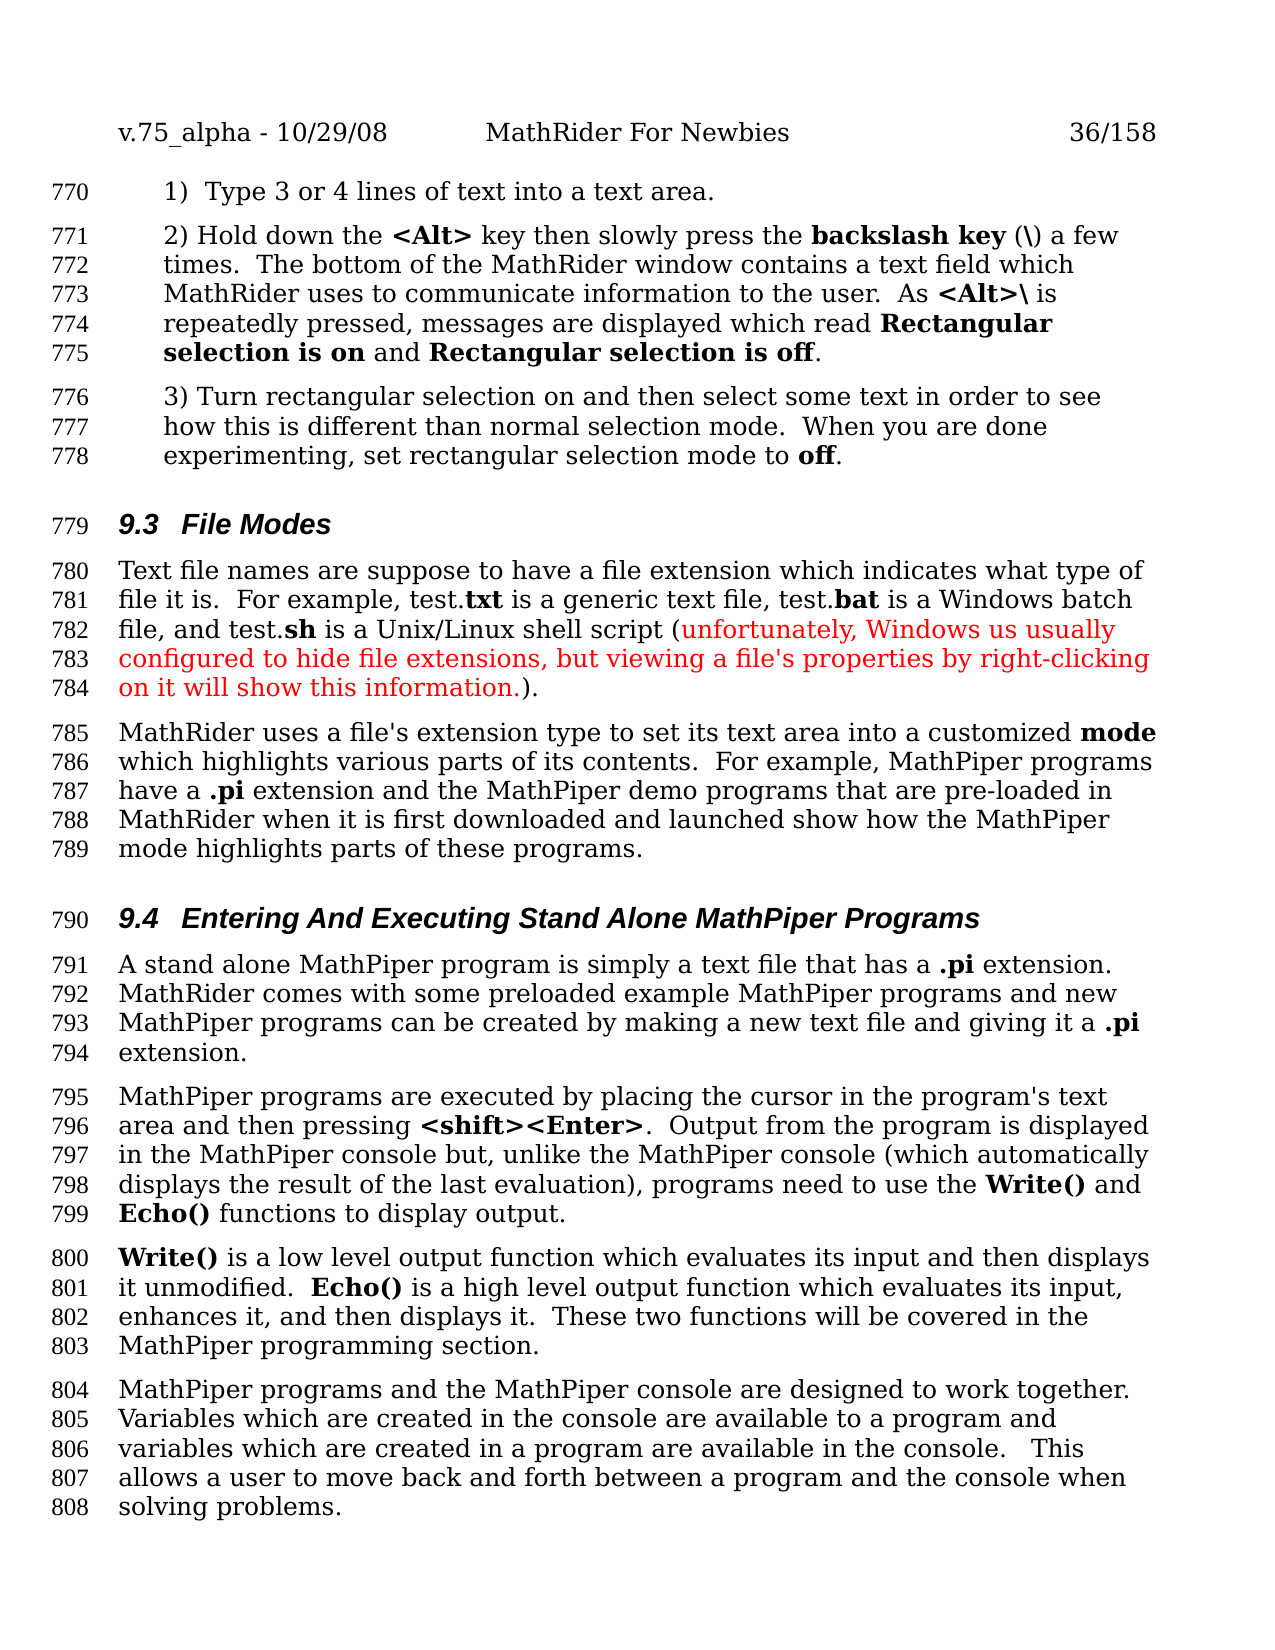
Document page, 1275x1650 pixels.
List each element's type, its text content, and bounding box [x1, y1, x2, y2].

text MathRider uses a file's extension type to set its text area into a customized mode which highlights various parts of its contents. For example, MathPiper programs have a .pi extension and the MathPiper demo programs that are pre-loaded in MathRider when it is first downloaded and launched show how the MathPiper mode highlights parts of these programs. [118, 718, 1157, 864]
subtitle File Modes [118, 507, 1157, 541]
text 3) Turn rectangular selection on and then select some text in order to see how this is different than normal selection mode. When you are done experimenting, set rectangular selection mode to off. [163, 383, 1157, 470]
text MathPiper programs and the MathPiper console are designed to work together. Variables which are created in the console are available to a program and variables which are created in a program are available in the console. This allows a user to move back and forth between a program and the console when solving problems. [118, 1376, 1157, 1521]
text Write() is a low level output function which evaluates its input and then displays it unmodified. Echo() is a high level output function which evaluates its input, enhances it, and then displays it. These two functions will be covered in the MathPiper programming section. [118, 1243, 1157, 1361]
text MathPiper programs are executed by placing the cursor in the program's text area and then pressing <shift><Enter>. Output from the program is displayed in the MathPiper console but, unlike the MathPiper console (which automatically displays the result of the last evaluation), programs need to use the Write() and Echo() functions to display output. [118, 1082, 1157, 1228]
text 2) Hold down the <Alt> key then slowly press the backslash key (\) a few times. The bottom of the MathRider window contains a text field which MathRider uses to communicate information to the user. As <Alt>\ is repeatedly pressed, messages are displayed which read Rectangular selection is on and Rectangular selection is off. [163, 221, 1157, 368]
subtitle Entering And Executing Stand Alone MathPiper Programs [118, 901, 1157, 934]
text 1) Type 3 or 4 lines of text into a text area. [163, 177, 1157, 206]
text Text file names are suppose to have a file extension which indicates what type of file it is. For example, test.txt is a generic text file, test.bat is a Windows batch file, and test.sh is a Unix/Linux shell script (unfortunately, Windows us usually configured to hide file extensions, but viewing a file's properties by right-clicking on it will show this information.). [118, 556, 1157, 703]
text A stand alone MathPiper program is simply a text file that has a .pi extension. MathRider comes with some preloaded example MathPiper programs and new MathPiper programs can be created by making a new text file and giving it a .pi extension. [118, 950, 1157, 1067]
